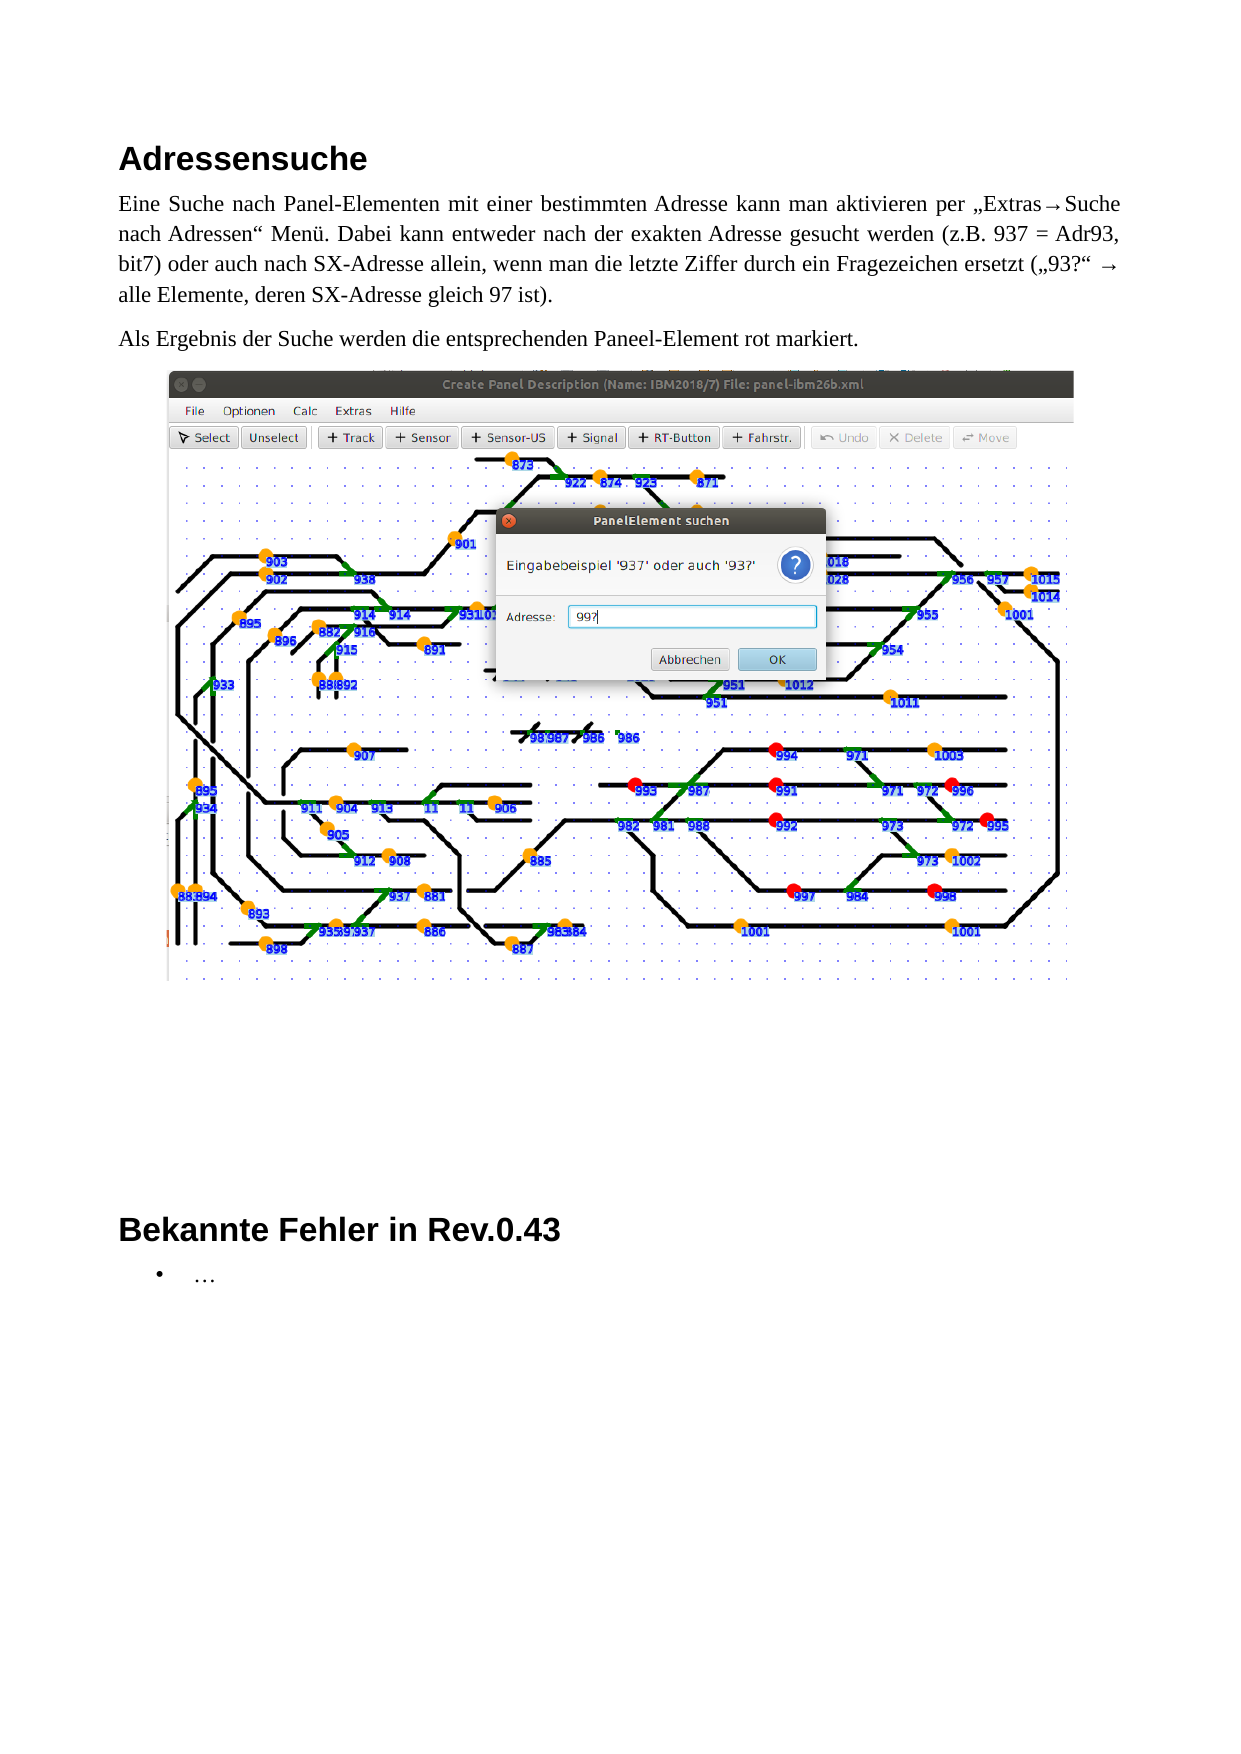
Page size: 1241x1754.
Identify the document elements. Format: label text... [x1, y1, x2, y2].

text Als Ergebnis der Suche werden die entsprechenden Paneel-Element rot markiert. [118, 326, 1122, 352]
subtitle Bekannte Fehler in Rev.0.43 [118, 1210, 1122, 1249]
list … [156, 1261, 1122, 1288]
text Eine Suche nach Panel-Elementen mit einer bestimmten Adresse kann man aktivieren per „Extras→Suche nach Adressen“ Menü. Dabei kann entweder nach der exakten Adresse gesucht werden (z.B. 937 = Adr93, bit7) oder auch nach SX-Adresse allein, wenn man die letzte Ziffer durch ein Fragezeichen ersetzt („93?“ → alle Elemente, deren SX-Adresse gleich 97 ist). [118, 190, 1122, 307]
picture [166, 370, 1074, 981]
subtitle Adressensuche [118, 139, 1122, 178]
